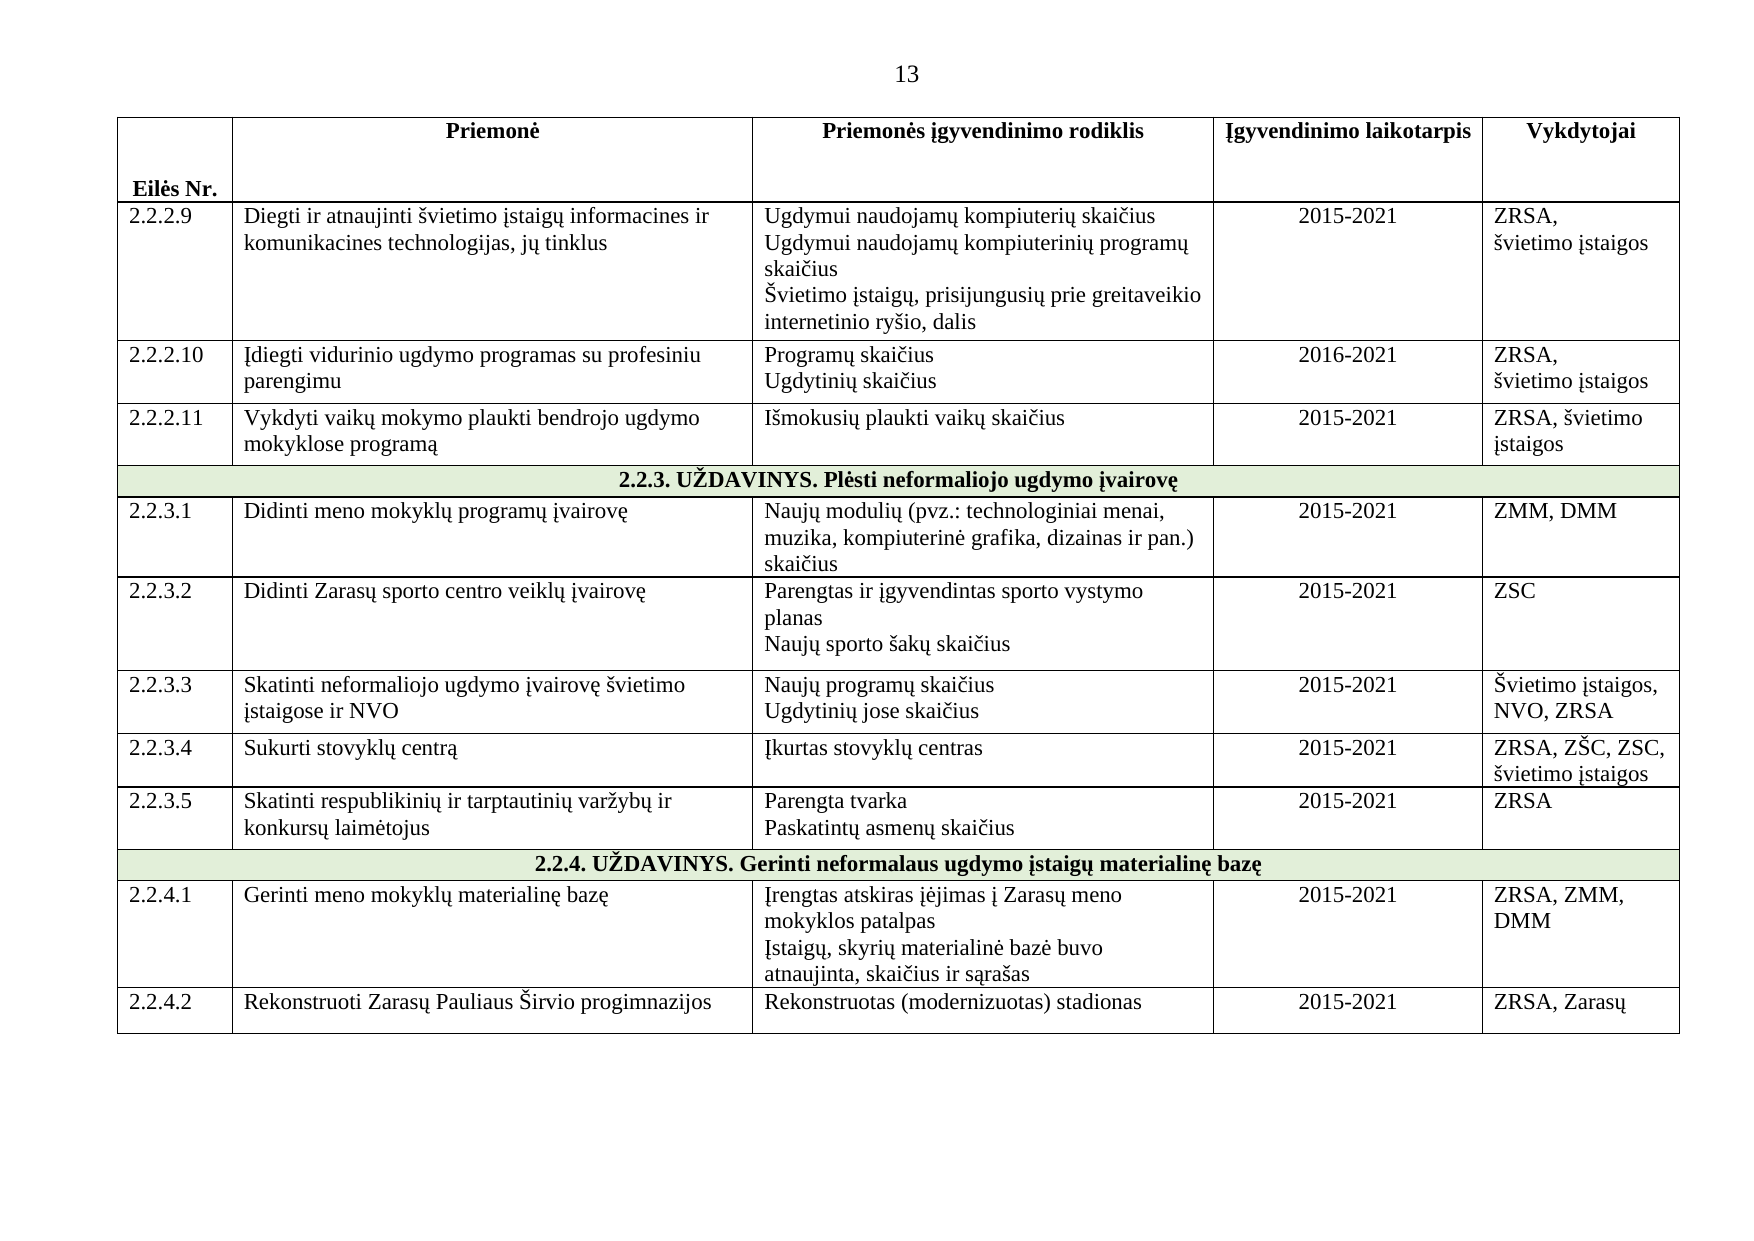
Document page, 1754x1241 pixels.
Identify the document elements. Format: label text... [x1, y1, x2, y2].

table_cell 2.2.3.4 [118, 734, 232, 786]
table_cell 2015-2021 [1214, 988, 1482, 1032]
table_cell 2.2.2.10 [118, 341, 232, 403]
table_cell 2.2.3.5 [118, 788, 232, 849]
table_cell 2015-2021 [1214, 404, 1482, 465]
table_cell 2.2.2.9 [118, 203, 232, 340]
table_cell 2.2.4.2 [118, 988, 232, 1032]
table_header Eilės Nr. [118, 118, 232, 201]
table_cell Rekonstruoti Zarasų Pauliaus Širvio progimnazijos [233, 988, 752, 1032]
table_header Įgyvendinimo laikotarpis [1214, 118, 1482, 201]
table_cell Skatinti neformaliojo ugdymo įvairovę švietimo įstaigose ir NVO [233, 671, 752, 733]
table_cell Švietimo įstaigos, NVO, ZRSA [1483, 671, 1679, 733]
table_cell Gerinti meno mokyklų materialinę bazę [233, 881, 752, 987]
table_header Priemonė [233, 118, 752, 201]
table_cell Ugdymui naudojamų kompiuterių skaičius Ugdymui naudojamų kompiuterinių programų skaičius Švietimo įstaigų, prisijungusių prie greitaveikio internetinio ryšio, dalis [753, 203, 1213, 340]
table_cell Naujų programų skaičius Ugdytinių jose skaičius [753, 671, 1213, 733]
table_cell Parengtas ir įgyvendintas sporto vystymo planas Naujų sporto šakų skaičius [753, 578, 1213, 670]
table_cell ZMM, DMM [1483, 498, 1679, 576]
table_cell 2015-2021 [1214, 881, 1482, 987]
table_cell 2015-2021 [1214, 203, 1482, 340]
table_cell Išmokusių plaukti vaikų skaičius [753, 404, 1213, 465]
table_cell 2.2.4.1 [118, 881, 232, 987]
table_cell Didinti Zarasų sporto centro veiklų įvairovę [233, 578, 752, 670]
table_cell ZRSA, ZŠC, ZSC, švietimo įstaigos [1483, 734, 1679, 786]
table_cell ZRSA, švietimo įstaigos [1483, 341, 1679, 403]
table_cell 2015-2021 [1214, 788, 1482, 849]
table_header Priemonės įgyvendinimo rodiklis [753, 118, 1213, 201]
table_cell ZSC [1483, 578, 1679, 670]
table_cell ZRSA, Zarasų [1483, 988, 1679, 1032]
table_cell Diegti ir atnaujinti švietimo įstaigų informacines ir komunikacines technologijas, jų tinklus [233, 203, 752, 340]
table_cell Įdiegti vidurinio ugdymo programas su profesiniu parengimu [233, 341, 752, 403]
table_header Vykdytojai [1483, 118, 1679, 201]
table_cell 2.2.4. UŽDAVINYS. Gerinti neformalaus ugdymo įstaigų materialinę bazę [118, 850, 1679, 880]
table_cell 2.2.3.2 [118, 578, 232, 670]
table_cell 2016-2021 [1214, 341, 1482, 403]
table_cell Parengta tvarka Paskatintų asmenų skaičius [753, 788, 1213, 849]
table_cell 2015-2021 [1214, 734, 1482, 786]
table_cell Vykdyti vaikų mokymo plaukti bendrojo ugdymo mokyklose programą [233, 404, 752, 465]
table_cell Didinti meno mokyklų programų įvairovę [233, 498, 752, 576]
table_cell 2015-2021 [1214, 671, 1482, 733]
table_cell ZRSA, ZMM, DMM [1483, 881, 1679, 987]
table_cell Rekonstruotas (modernizuotas) stadionas [753, 988, 1213, 1032]
table_cell Programų skaičius Ugdytinių skaičius [753, 341, 1213, 403]
table_cell 2.2.3.3 [118, 671, 232, 733]
table_cell ZRSA, švietimo įstaigos [1483, 404, 1679, 465]
table_cell Įrengtas atskiras įėjimas į Zarasų meno mokyklos patalpas Įstaigų, skyrių materialinė bazė buvo atnaujinta, skaičius ir sąrašas [753, 881, 1213, 987]
table_cell ZRSA [1483, 788, 1679, 849]
table_cell Skatinti respublikinių ir tarptautinių varžybų ir konkursų laimėtojus [233, 788, 752, 849]
table_cell 2015-2021 [1214, 498, 1482, 576]
table_cell 2.2.2.11 [118, 404, 232, 465]
table_cell ZRSA, švietimo įstaigos [1483, 203, 1679, 340]
table_cell 2015-2021 [1214, 578, 1482, 670]
table_cell Įkurtas stovyklų centras [753, 734, 1213, 786]
table_cell 2.2.3. UŽDAVINYS. Plėsti neformaliojo ugdymo įvairovę [118, 466, 1679, 496]
table_cell Sukurti stovyklų centrą [233, 734, 752, 786]
table_cell Naujų modulių (pvz.: technologiniai menai, muzika, kompiuterinė grafika, dizainas ir pan.) skaičius [753, 498, 1213, 576]
table_cell 2.2.3.1 [118, 498, 232, 576]
